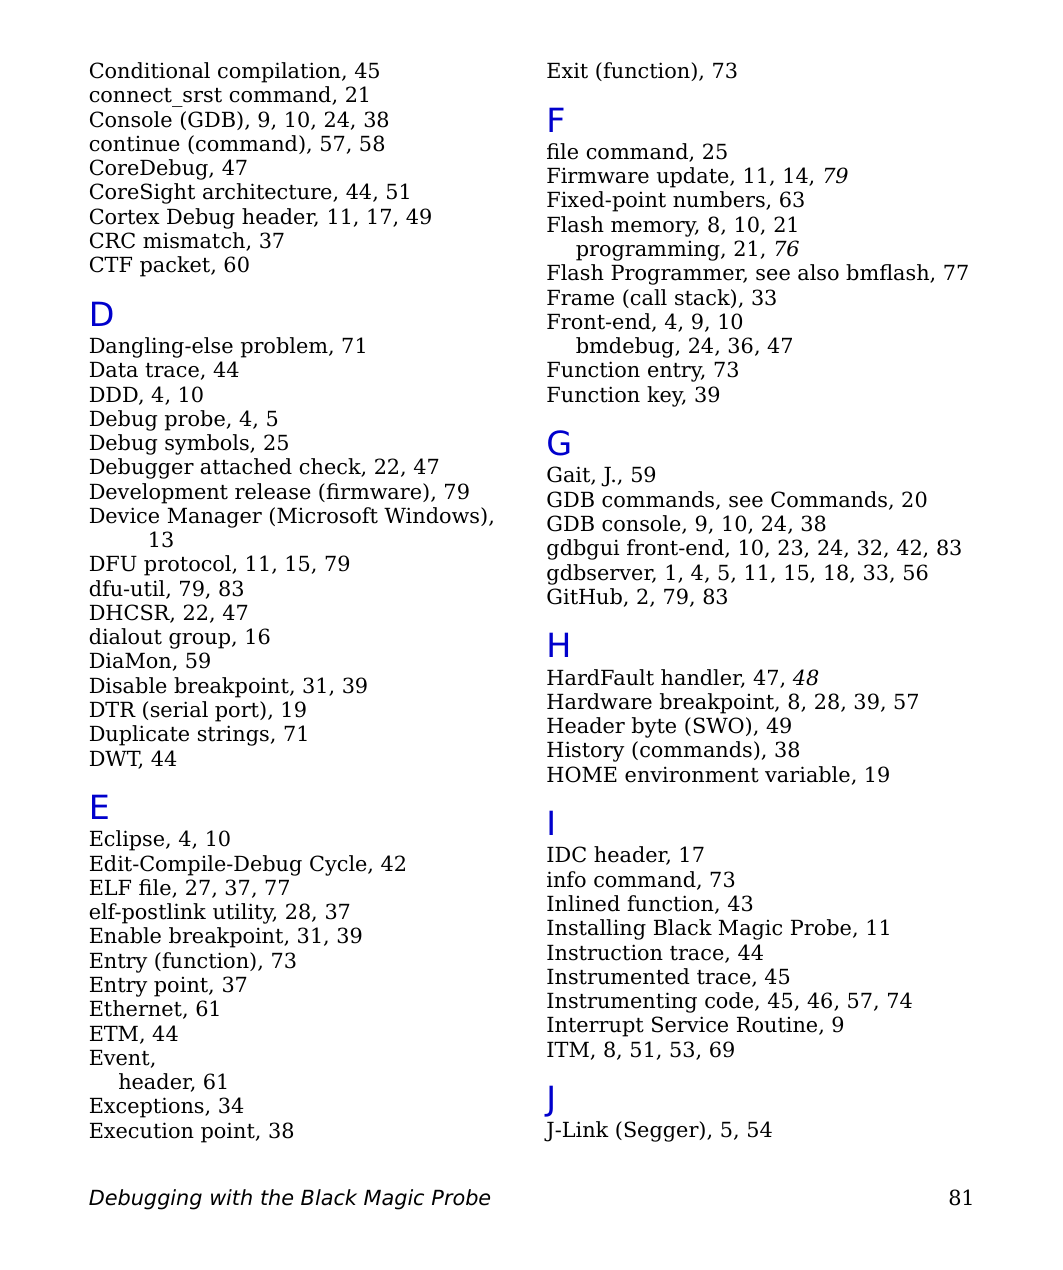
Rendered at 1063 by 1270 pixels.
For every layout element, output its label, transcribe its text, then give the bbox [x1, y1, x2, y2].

text Cortex Debug header, 11, 17, 49 [88, 205, 517, 229]
text Eclipse, 4, 10 [88, 827, 517, 852]
text Interrupt Service Routine, 9 [546, 1013, 974, 1038]
text Execution point, 38 [88, 1119, 517, 1143]
text GDB commands, see Commands, 20 [546, 488, 974, 512]
text Entry point, 37 [88, 973, 517, 997]
text DHCSR, 22, 47 [88, 601, 517, 625]
text Entry (function), 73 [88, 949, 517, 973]
text CRC mismatch, 37 [88, 229, 517, 253]
text DiaMon, 59 [88, 649, 517, 674]
text CoreSight architecture, 44, 51 [88, 180, 517, 205]
text Front-end, 4, 9, 10 [546, 310, 974, 334]
text Flash memory, 8, 10, 21 [546, 213, 974, 237]
text J [546, 1080, 974, 1118]
text DTR (serial port), 19 [88, 698, 517, 722]
text dfu-util, 79, 83 [88, 577, 517, 601]
text connect_srst command, 21 [88, 83, 517, 108]
text Debug symbols, 25 [88, 431, 517, 455]
text elf-postlink utility, 28, 37 [88, 900, 517, 924]
text ETM, 44 [88, 1022, 517, 1046]
text gdbserver, 1, 4, 5, 11, 15, 18, 33, 56 [546, 561, 974, 585]
text Instrumenting code, 45, 46, 57, 74 [546, 989, 974, 1013]
text HOME environment variable, 19 [546, 763, 974, 787]
text F [546, 101, 974, 140]
text bmdebug, 24, 36, 47 [576, 334, 974, 358]
text I [546, 805, 974, 843]
text Enable breakpoint, 31, 39 [88, 924, 517, 949]
text Conditional compilation, 45 [88, 59, 517, 83]
text Data trace, 44 [88, 358, 517, 383]
text G [546, 424, 974, 463]
text E [88, 789, 517, 827]
text ITM, 8, 51, 53, 69 [546, 1038, 974, 1062]
text continue (command), 57, 58 [88, 132, 517, 156]
text Event, [88, 1046, 517, 1070]
text ELF file, 27, 37, 77 [88, 876, 517, 900]
text Exceptions, 34 [88, 1094, 517, 1119]
text J-Link (Segger), 5, 54 [546, 1118, 974, 1143]
text Duplicate strings, 71 [88, 722, 517, 747]
text Exit (function), 73 [546, 59, 974, 83]
text GitHub, 2, 79, 83 [546, 585, 974, 609]
text Instruction trace, 44 [546, 941, 974, 965]
text programming, 21, 76 [576, 237, 974, 261]
text header, 61 [118, 1070, 517, 1094]
text Development release (firmware), 79 [88, 480, 517, 504]
text DFU protocol, 11, 15, 79 [88, 552, 517, 577]
text CoreDebug, 47 [88, 156, 517, 180]
text Edit-Compile-Debug Cycle, 42 [88, 852, 517, 876]
text DDD, 4, 10 [88, 383, 517, 407]
text IDC header, 17 [546, 843, 974, 868]
text Dangling-else problem, 71 [88, 334, 517, 358]
text gdbgui front-end, 10, 23, 24, 32, 42, 83 [546, 536, 974, 561]
text Disable breakpoint, 31, 39 [88, 674, 517, 698]
text History (commands), 38 [546, 738, 974, 763]
text Function key, 39 [546, 383, 974, 407]
text Gait, J., 59 [546, 463, 974, 488]
text Firmware update, 11, 14, 79 [546, 164, 974, 188]
text Instrumented trace, 45 [546, 965, 974, 989]
text Flash Programmer, see also bmflash, 77 [546, 261, 974, 286]
text Inlined function, 43 [546, 892, 974, 916]
text Device Manager (Microsoft Windows), 13 [88, 504, 517, 552]
text Frame (call stack), 33 [546, 286, 974, 310]
text HardFault handler, 47, 48 [546, 666, 974, 690]
text Installing Black Magic Probe, 11 [546, 916, 974, 941]
text Fixed-point numbers, 63 [546, 188, 974, 213]
text CTF packet, 60 [88, 253, 517, 277]
text Hardware breakpoint, 8, 28, 39, 57 [546, 690, 974, 714]
text GDB console, 9, 10, 24, 38 [546, 512, 974, 536]
text H [546, 627, 974, 666]
text Debugger attached check, 22, 47 [88, 455, 517, 480]
text DWT, 44 [88, 747, 517, 771]
text info command, 73 [546, 868, 974, 892]
text Debug probe, 4, 5 [88, 407, 517, 431]
text Console (GDB), 9, 10, 24, 38 [88, 108, 517, 132]
text dialout group, 16 [88, 625, 517, 649]
text Header byte (SWO), 49 [546, 714, 974, 738]
text D [88, 295, 517, 334]
text Function entry, 73 [546, 358, 974, 383]
text file command, 25 [546, 140, 974, 164]
text Ethernet, 61 [88, 997, 517, 1022]
